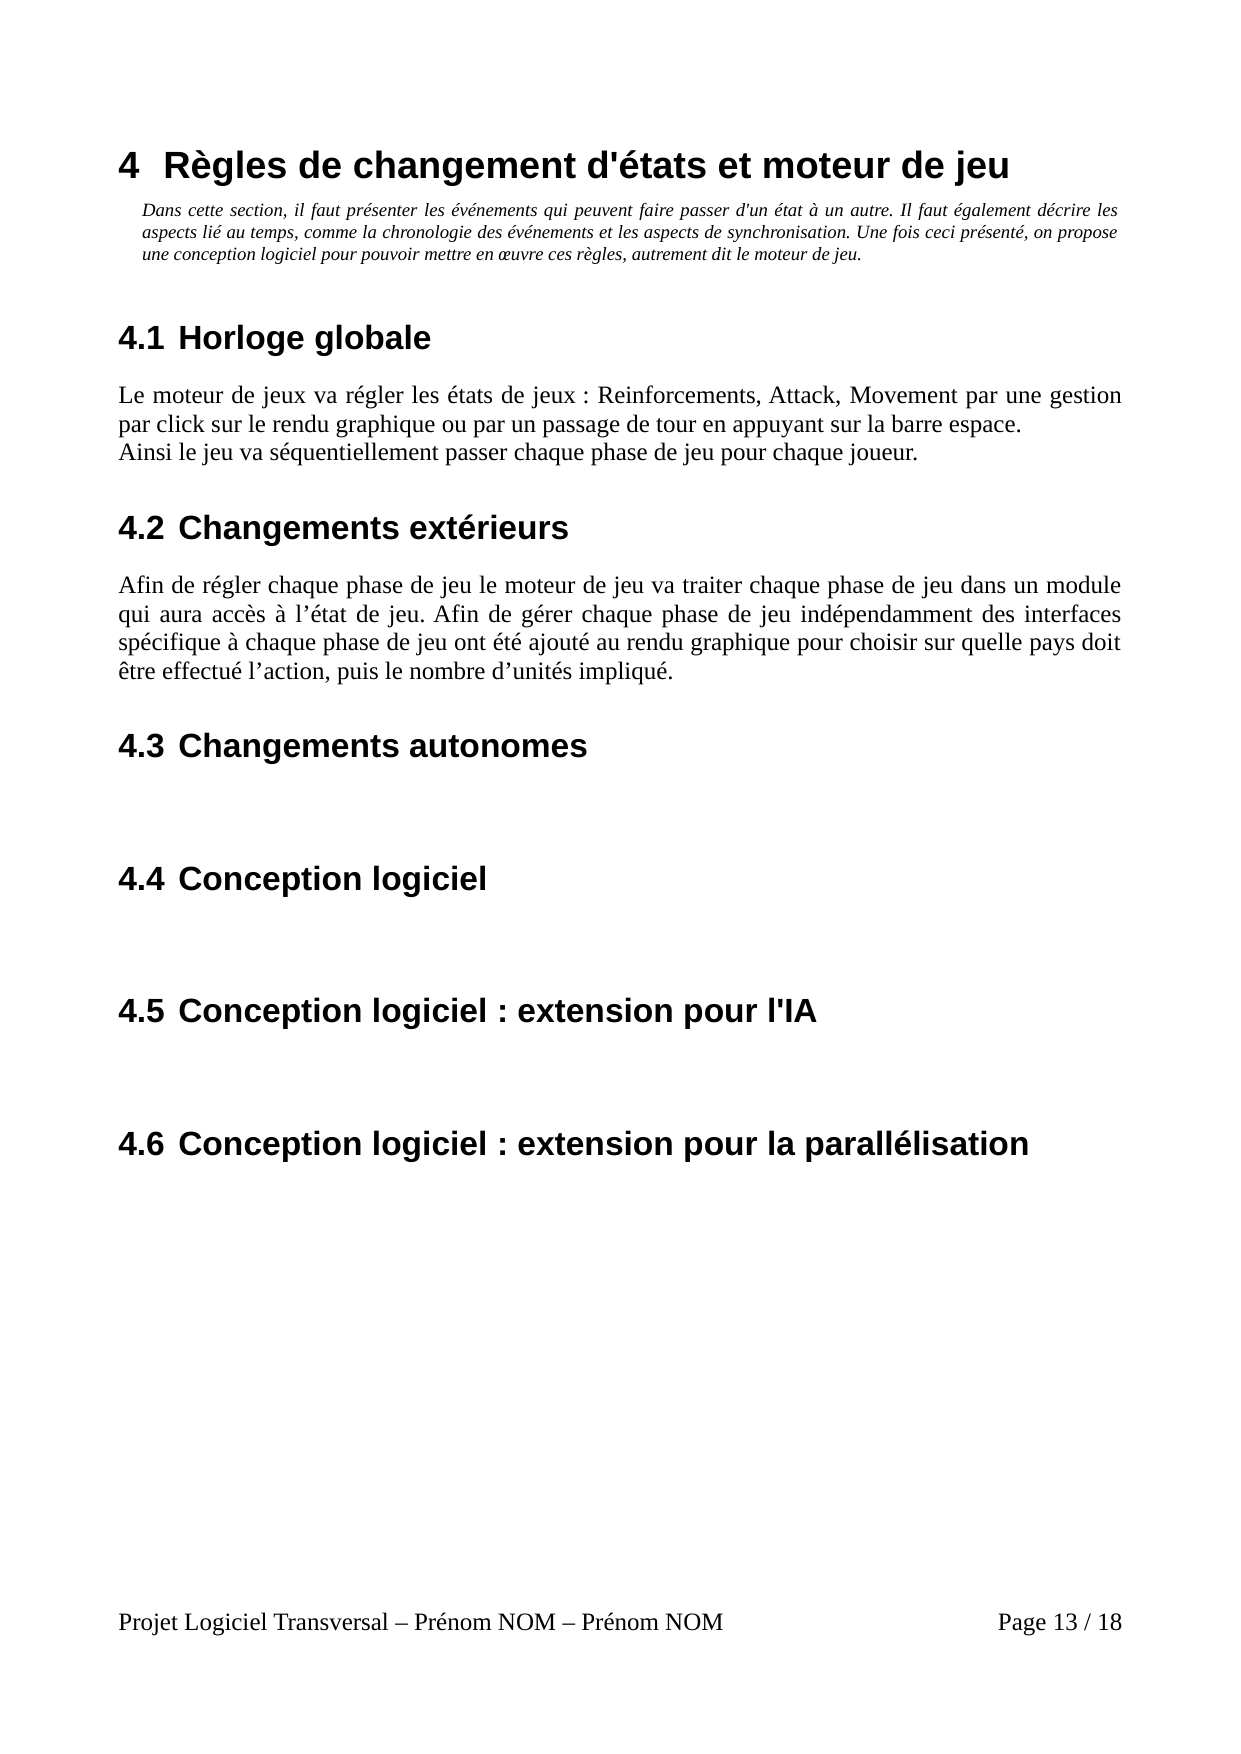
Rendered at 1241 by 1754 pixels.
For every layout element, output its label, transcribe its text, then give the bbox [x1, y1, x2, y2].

text Dans cette section, il faut présenter les événements qui peuvent faire passer d'un état à un autre. Il faut également décrire les aspects lié au temps, comme la chronologie des événements et les aspects de synchronisation. Une fois ceci présenté, on propose une conception logiciel pour pouvoir mettre en œuvre ces règles, autrement dit le moteur de jeu. [142, 199, 1122, 264]
text Afin de régler chaque phase de jeu le moteur de jeu va traiter chaque phase de jeu dans un module qui aura accès à l’état de jeu. Afin de gérer chaque phase de jeu indépendamment des interfaces spécifique à chaque phase de jeu ont été ajouté au rendu graphique pour choisir sur quelle pays doit être effectué l’action, puis le nombre d’unités impliqué. [118, 570, 1122, 685]
subtitle Conception logiciel : extension pour l'IA [118, 991, 1122, 1030]
subtitle Changements autonomes [118, 726, 1122, 765]
subtitle Règles de changement d'états et moteur de jeu [118, 143, 1122, 187]
text Le moteur de jeux va régler les états de jeux : Reinforcements, Attack, Movement par une gestion par click sur le rendu graphique ou par un passage de tour en appuyant sur la barre espace. [118, 380, 1122, 437]
subtitle Conception logiciel [118, 859, 1122, 897]
subtitle Horloge globale [118, 318, 1122, 356]
subtitle Changements extérieurs [118, 508, 1122, 546]
text Ainsi le jeu va séquentiellement passer chaque phase de jeu pour chaque joueur. [118, 437, 1122, 466]
subtitle Conception logiciel : extension pour la parallélisation [118, 1123, 1122, 1162]
